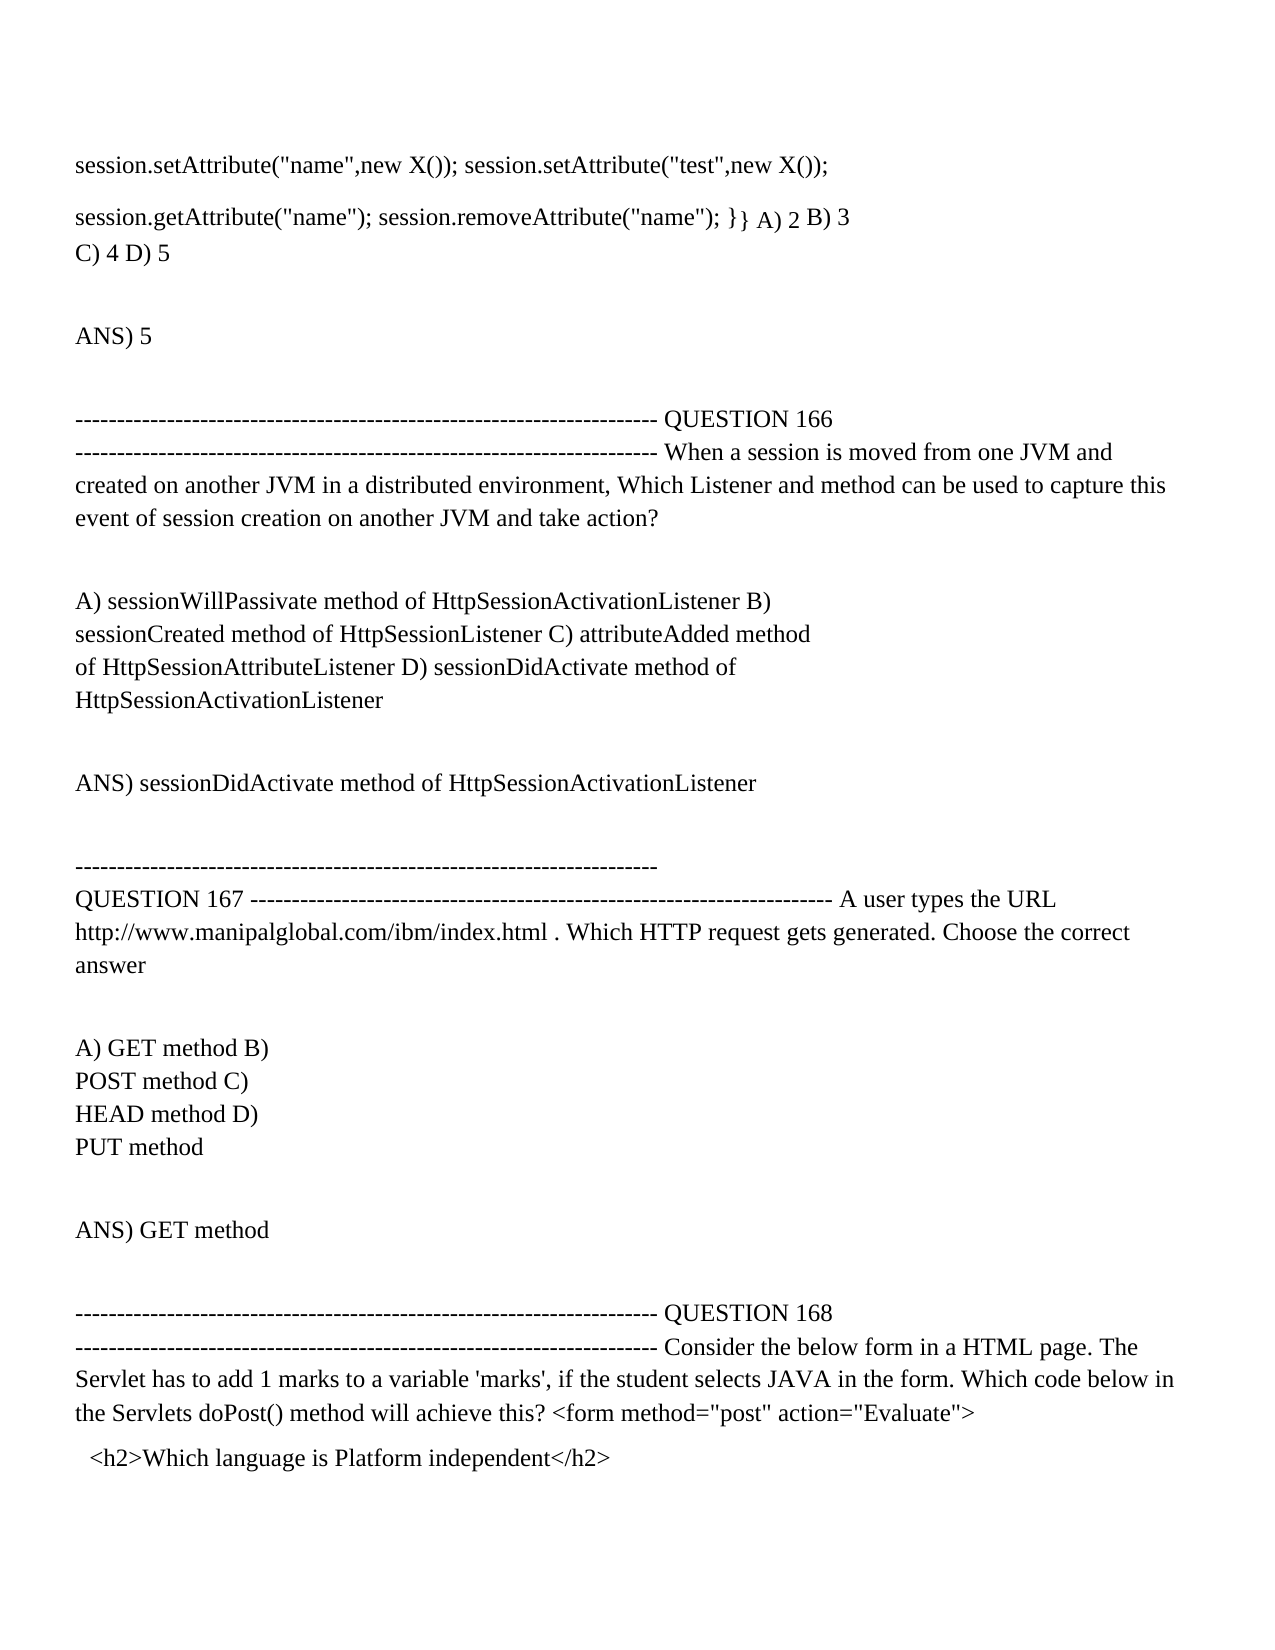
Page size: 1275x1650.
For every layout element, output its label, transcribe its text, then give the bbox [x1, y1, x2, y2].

text ---------------------------------------------------------------------- [75, 851, 693, 880]
text ANS) sessionDidActivate method of HttpSessionActivationListener [75, 768, 846, 797]
text A) GET method B) POST method C) HEAD method D) PUT method [75, 1033, 303, 1161]
text A) sessionWillPassivate method of HttpSessionActivationListener B) sessionCreated method of HttpSessionListener C) attributeAdded method of HttpSessionAttributeListener D) sessionDidActivate method of HttpSessionActivationListener [75, 586, 833, 714]
text ANS) GET method [75, 1216, 319, 1244]
text QUESTION 167 ---------------------------------------------------------------------- A user types the URL http://www.manipalglobal.com/ibm/index.html . Which HTTP request gets generated. Choose the correct answer [75, 884, 1162, 979]
text session.setAttribute("name",new X()); session.setAttribute("test",new X()); session.getAttribute("name"); session.removeAttribute("name"); }} A) 2 B) 3 C) 4 D) 5 [75, 150, 872, 267]
text ---------------------------------------------------------------------- QUESTION 168 ---------------------------------------------------------------------- Consider the below form in a HTML page. The Servlet has to add 1 marks to a variable 'marks', if the student selects JAVA in the form. Which code below in the Servlets doPost() method will achieve this? <form method="post" action="Evaluate"> [75, 1298, 1181, 1426]
text <h2>Which language is Platform independent</h2> [89, 1443, 694, 1472]
text ---------------------------------------------------------------------- QUESTION 166 ---------------------------------------------------------------------- When a session is moved from one JVM and created on another JVM in a distributed environment, Which Listener and method can be used to capture this event of session creation on another JVM and take action? [75, 404, 1191, 532]
text ANS) 5 [75, 321, 191, 350]
